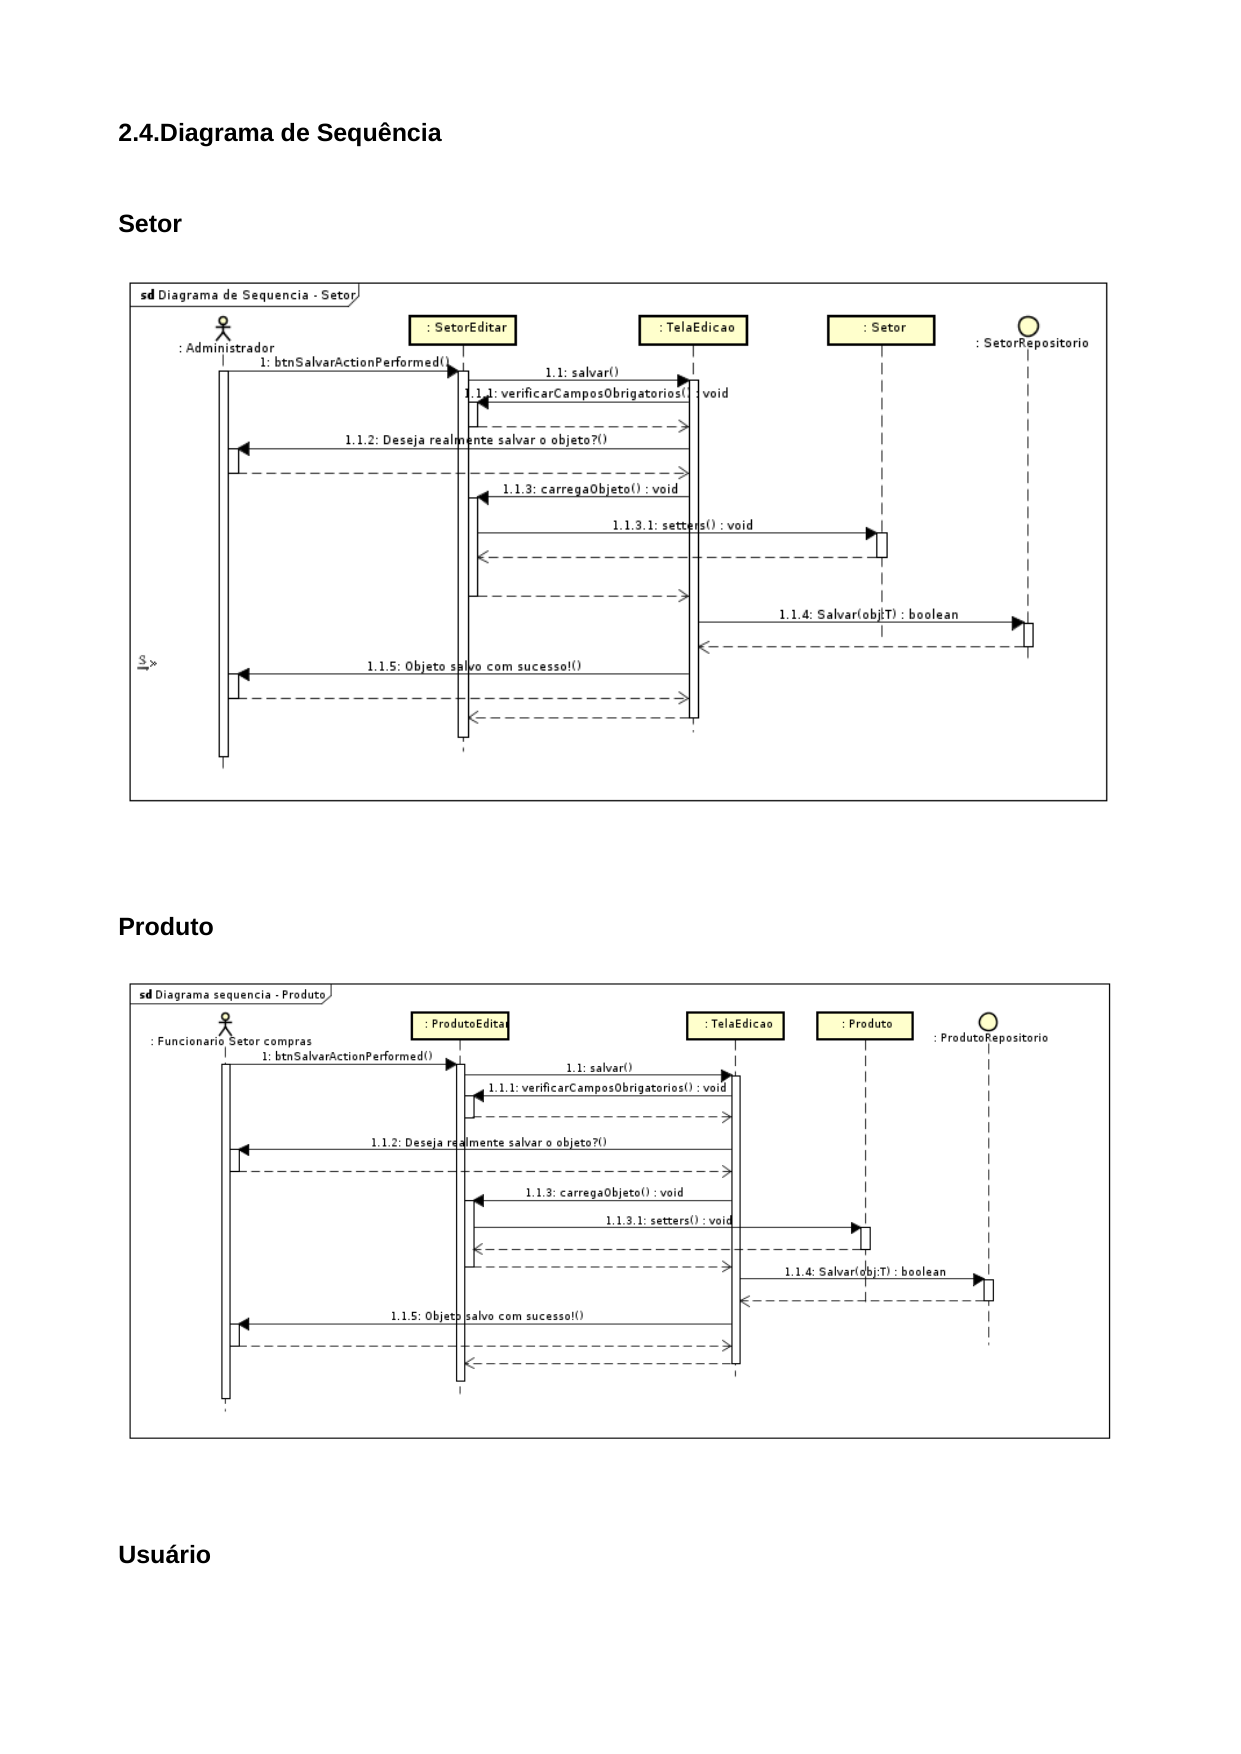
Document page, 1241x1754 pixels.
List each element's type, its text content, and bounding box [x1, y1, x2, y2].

picture [118, 973, 1123, 1454]
text Produto [118, 912, 1122, 941]
text 2.4.Diagrama de Sequência [118, 118, 1122, 147]
text Usuário [118, 1541, 1122, 1569]
text Setor [118, 209, 1122, 238]
picture [118, 271, 1123, 817]
